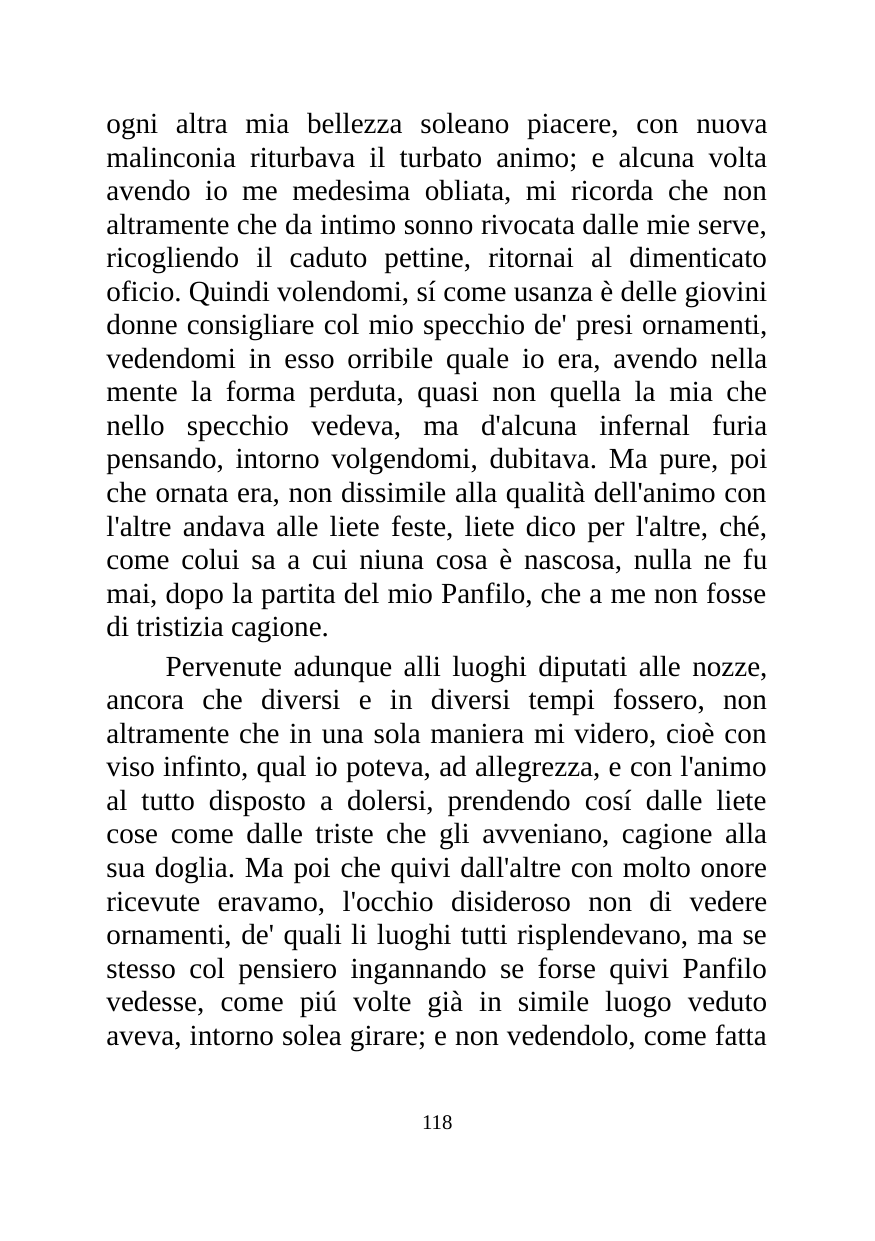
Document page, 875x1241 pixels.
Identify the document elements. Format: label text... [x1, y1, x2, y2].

text ogni altra mia bellezza soleano piacere, con nuova malinconia riturbava il turbato animo; e alcuna volta avendo io me medesima obliata, mi ricorda che non altramente che da intimo sonno rivocata dalle mie serve, ricogliendo il caduto pettine, ritornai al dimenticato oficio. Quindi volendomi, sí come usanza è delle giovini donne consigliare col mio specchio de' presi ornamenti, vedendomi in esso orribile quale io era, avendo nella mente la forma perduta, quasi non quella la mia che nello specchio vedeva, ma d'alcuna infernal furia pensando, intorno volgendomi, dubitava. Ma pure, poi che ornata era, non dissimile alla qualità dell'animo con l'altre andava alle liete feste, liete dico per l'altre, ché, come colui sa a cui niuna cosa è nascosa, nulla ne fu mai, dopo la partita del mio Panfilo, che a me non fosse di tristizia cagione. [106, 106, 768, 643]
text Pervenute adunque alli luoghi diputati alle nozze, ancora che diversi e in diversi tempi fossero, non altramente che in una sola maniera mi videro, cioè con viso infinto, qual io poteva, ad allegrezza, e con l'animo al tutto disposto a dolersi, prendendo cosí dalle liete cose come dalle triste che gli avveniano, cagione alla sua doglia. Ma poi che quivi dall'altre con molto onore ricevute eravamo, l'occhio disideroso non di vedere ornamenti, de' quali li luoghi tutti risplendevano, ma se stesso col pensiero ingannando se forse quivi Panfilo vedesse, come piú volte già in simile luogo veduto aveva, intorno solea girare; e non vedendolo, come fatta [106, 649, 768, 1051]
